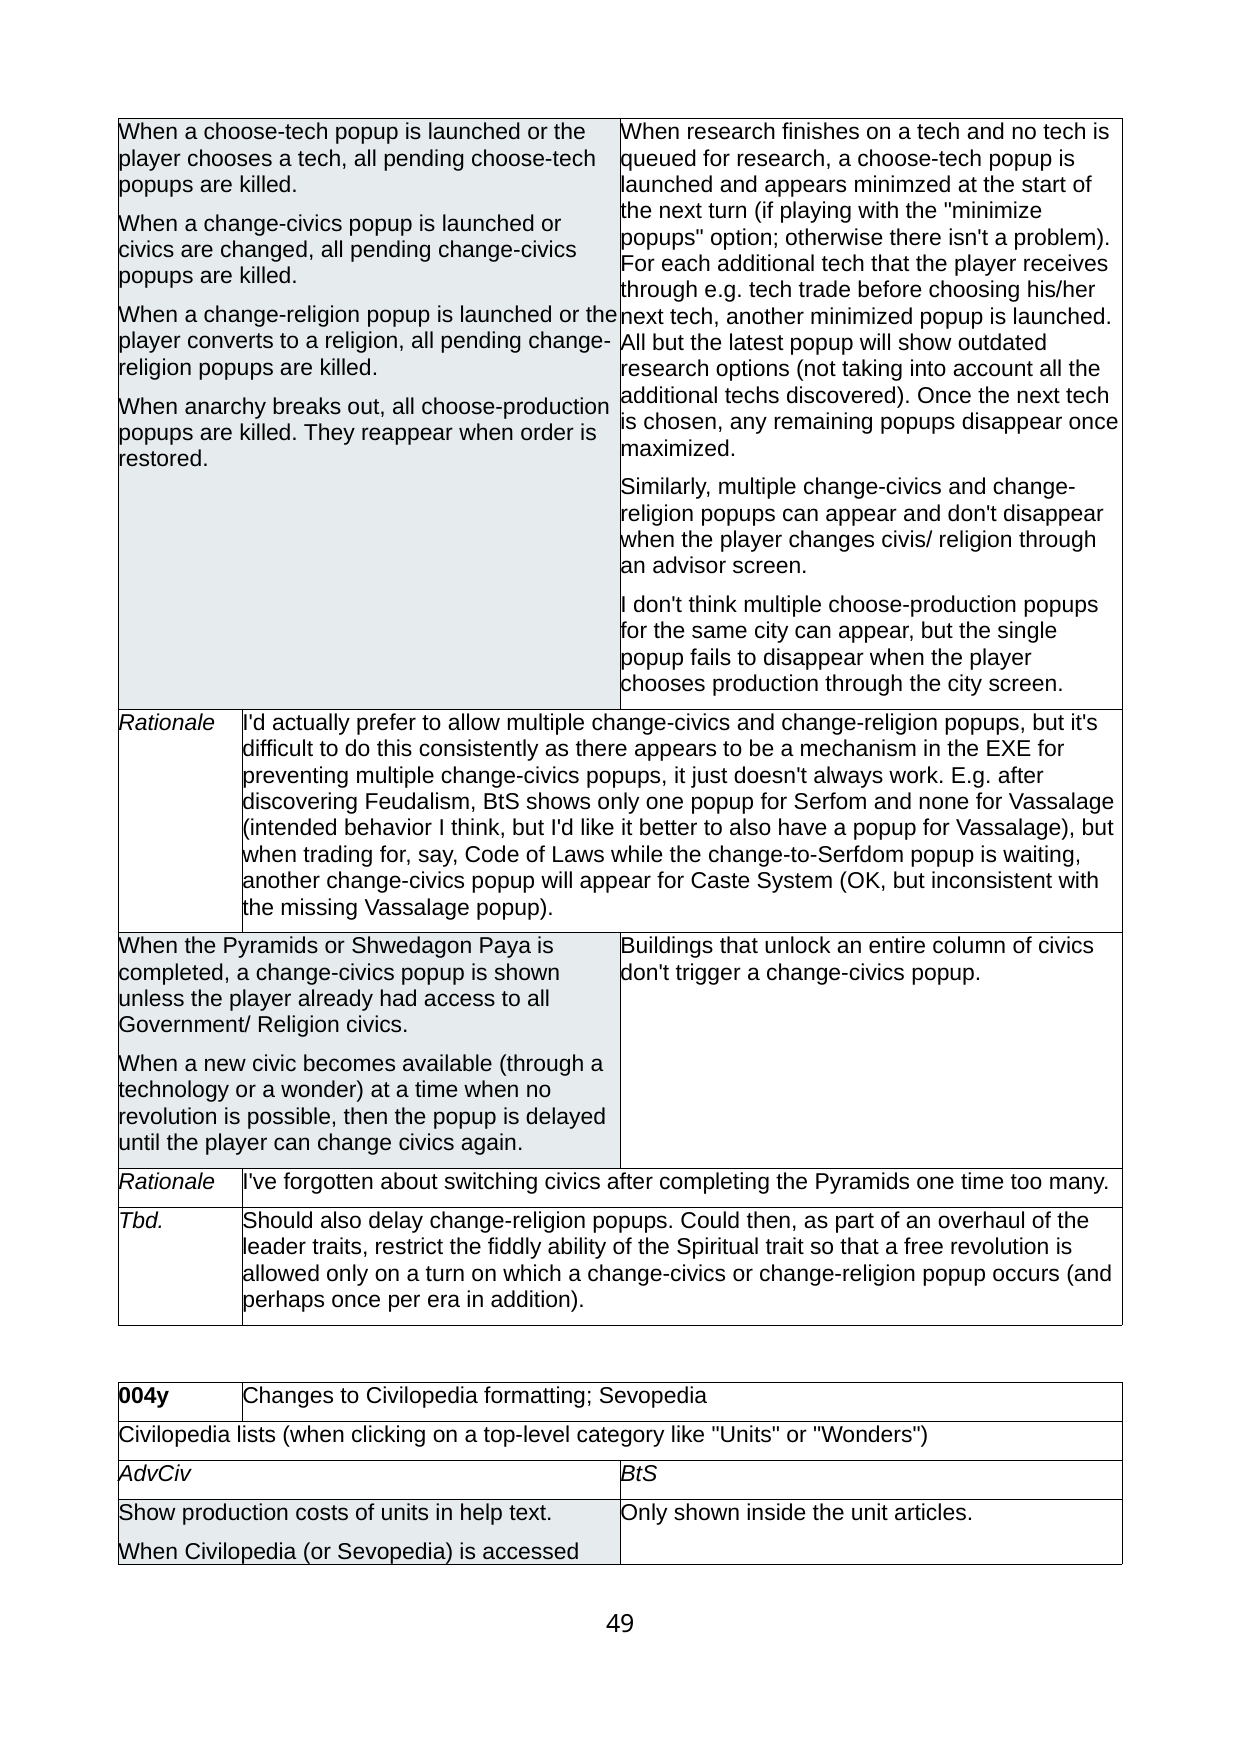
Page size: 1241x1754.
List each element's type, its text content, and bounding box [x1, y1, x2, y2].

table_cell Tbd. [119, 1208, 242, 1325]
table_cell When research finishes on a tech and no tech is queued for research, a choose-tech popup is launched and appears minimzed at the start of the next turn (if playing with the "minimize popups" option; otherwise there isn't a problem). For each additional tech that the player receives through e.g. tech trade before choosing his/her next tech, another minimized popup is launched. All but the latest popup will show outdated research options (not taking into account all the additional techs discovered). Once the next tech is chosen, any remaining popups disappear once maximized. Similarly, multiple change-civics and change-religion popups can appear and don't disappear when the player changes civis/ religion through an advisor screen. I don't think multiple choose-production popups for the same city can appear, but the single popup fails to disappear when the player chooses production through the city screen. [621, 119, 1122, 709]
table_cell Rationale [119, 1169, 242, 1207]
table_cell Should also delay change-religion popups. Could then, as part of an overhaul of the leader traits, restrict the fiddly ability of the Spiritual trait so that a free revolution is allowed only on a turn on which a change-civics or change-religion popup occurs (and perhaps once per era in addition). [243, 1208, 1122, 1325]
table_cell I've forgotten about switching civics after completing the Pyramids one time too many. [243, 1169, 1122, 1207]
table_cell Buildings that unlock an entire column of civics don't trigger a change-civics popup. [621, 933, 1122, 1168]
table_cell I'd actually prefer to allow multiple change-civics and change-religion popups, but it's difficult to do this consistently as there appears to be a mechanism in the EXE for preventing multiple change-civics popups, it just doesn't always work. E.g. after discovering Feudalism, BtS shows only one popup for Serfom and none for Vassalage (intended behavior I think, but I'd like it better to also have a popup for Vassalage), but when trading for, say, Code of Laws while the change-to-Serfdom popup is waiting, another change-civics popup will appear for Caste System (OK, but inconsistent with the missing Vassalage popup). [243, 710, 1122, 932]
table_header 004y [119, 1383, 242, 1421]
table_cell Civilopedia lists (when clicking on a top-level category like "Units" or "Wonders") [119, 1422, 1122, 1460]
table_header Changes to Civilopedia formatting; Sevopedia [243, 1383, 1122, 1421]
table_cell BtS [621, 1461, 1122, 1499]
table_cell Show production costs of units in help text. When Civilopedia (or Sevopedia) is accessed [119, 1500, 620, 1564]
table_cell When a choose-tech popup is launched or the player chooses a tech, all pending choose-tech popups are killed. When a change-civics popup is launched or civics are changed, all pending change-civics popups are killed. When a change-religion popup is launched or the player converts to a religion, all pending change-religion popups are killed. When anarchy breaks out, all choose-production popups are killed. They reappear when order is restored. [119, 119, 620, 709]
table_cell Only shown inside the unit articles. [621, 1500, 1122, 1564]
table_cell AdvCiv [119, 1461, 620, 1499]
table_cell When the Pyramids or Shwedagon Paya is completed, a change-civics popup is shown unless the player already had access to all Government/ Religion civics. When a new civic becomes available (through a technology or a wonder) at a time when no revolution is possible, then the popup is delayed until the player can change civics again. [119, 933, 620, 1168]
table_cell Rationale [119, 710, 242, 932]
